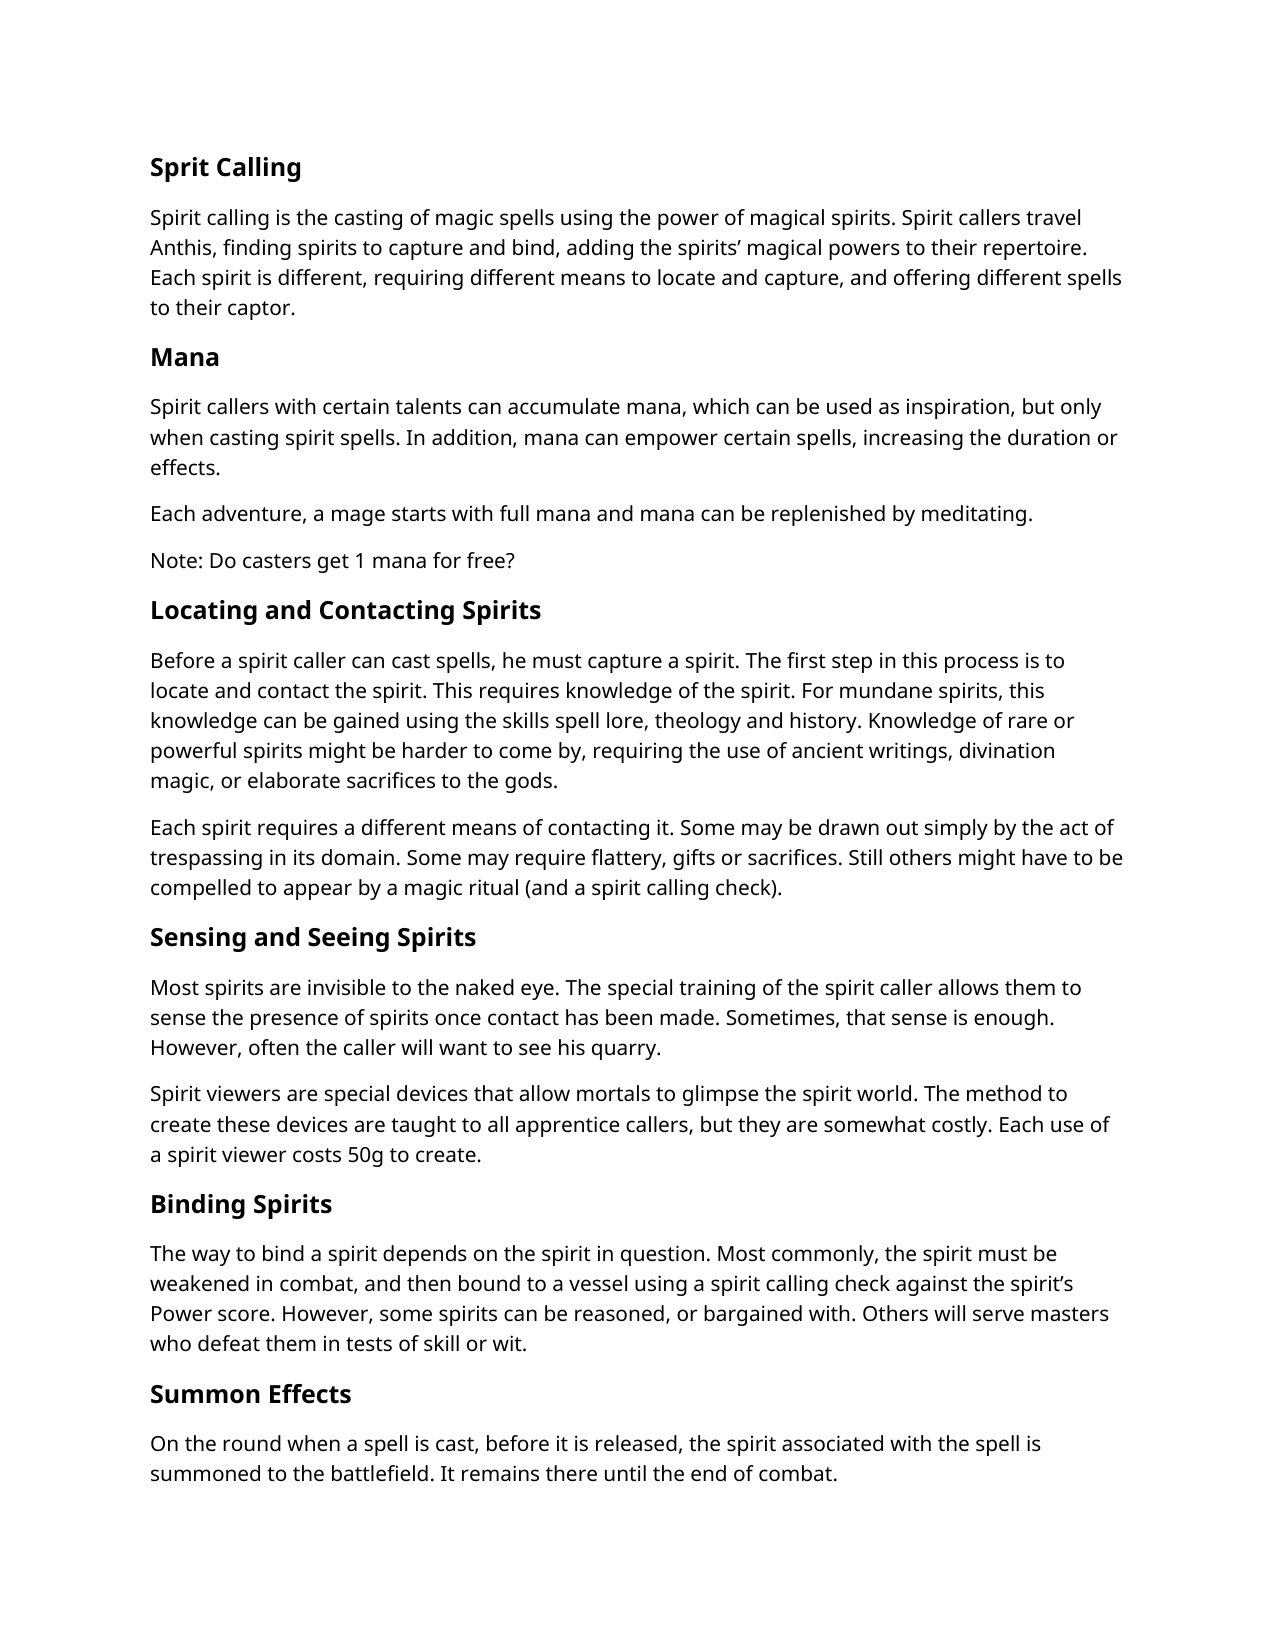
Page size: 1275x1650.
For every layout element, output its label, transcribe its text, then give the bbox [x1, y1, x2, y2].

text Locating and Contacting Spirits [150, 593, 1125, 627]
text Summon Effects [150, 1376, 1125, 1410]
text Binding Spirits [150, 1187, 1125, 1221]
text Before a spirit caller can cast spells, he must capture a spirit. The first step in this process is to locate and contact the spirit. This requires knowledge of the spirit. For mundane spirits, this knowledge can be gained using the skills spell lore, theology and history. Knowledge of rare or powerful spirits might be harder to come by, requiring the use of ancient writings, divination magic, or elaborate sacrifices to the gods. [150, 646, 1125, 794]
text On the round when a spell is cast, before it is released, the spirit associated with the spell is summoned to the battlefield. It remains there until the end of combat. [150, 1429, 1125, 1488]
text Most spirits are invisible to the naked eye. The special training of the spirit caller allows them to sense the presence of spirits once contact has been made. Sometimes, that sense is enough. However, often the caller will want to see his quarry. [150, 973, 1125, 1061]
text Mana [150, 340, 1125, 374]
text Note: Do casters get 1 mana for free? [150, 546, 1125, 575]
text Spirit calling is the casting of magic spells using the power of magical spirits. Spirit callers travel Anthis, finding spirits to capture and bind, adding the spirits’ magical powers to their repertoire. Each spirit is different, requiring different means to locate and capture, and offering different spells to their captor. [150, 203, 1125, 321]
text The way to bind a spirit depends on the spirit in question. Most commonly, the spirit must be weakened in combat, and then bound to a vessel using a spirit calling check against the spirit’s Power score. However, some spirits can be reasoned, or bargained with. Others will serve masters who defeat them in tests of skill or wit. [150, 1239, 1125, 1358]
text Each adventure, a mage starts with full mana and mana can be replenished by meditating. [150, 499, 1125, 528]
text Sensing and Seeing Spirits [150, 920, 1125, 954]
text Sprit Calling [150, 150, 1125, 184]
text Each spirit requires a different means of contacting it. Some may be drawn out simply by the act of trespassing in its domain. Some may require flattery, gifts or sacrifices. Still others might have to be compelled to appear by a magic ritual (and a spirit calling check). [150, 813, 1125, 902]
text Spirit callers with certain talents can accumulate mana, which can be used as inspiration, but only when casting spirit spells. In addition, mana can empower certain spells, increasing the duration or effects. [150, 392, 1125, 481]
text Spirit viewers are special devices that allow mortals to glimpse the spirit world. The method to create these devices are taught to all apprentice callers, but they are somewhat costly. Each use of a spirit viewer costs 50g to create. [150, 1079, 1125, 1168]
